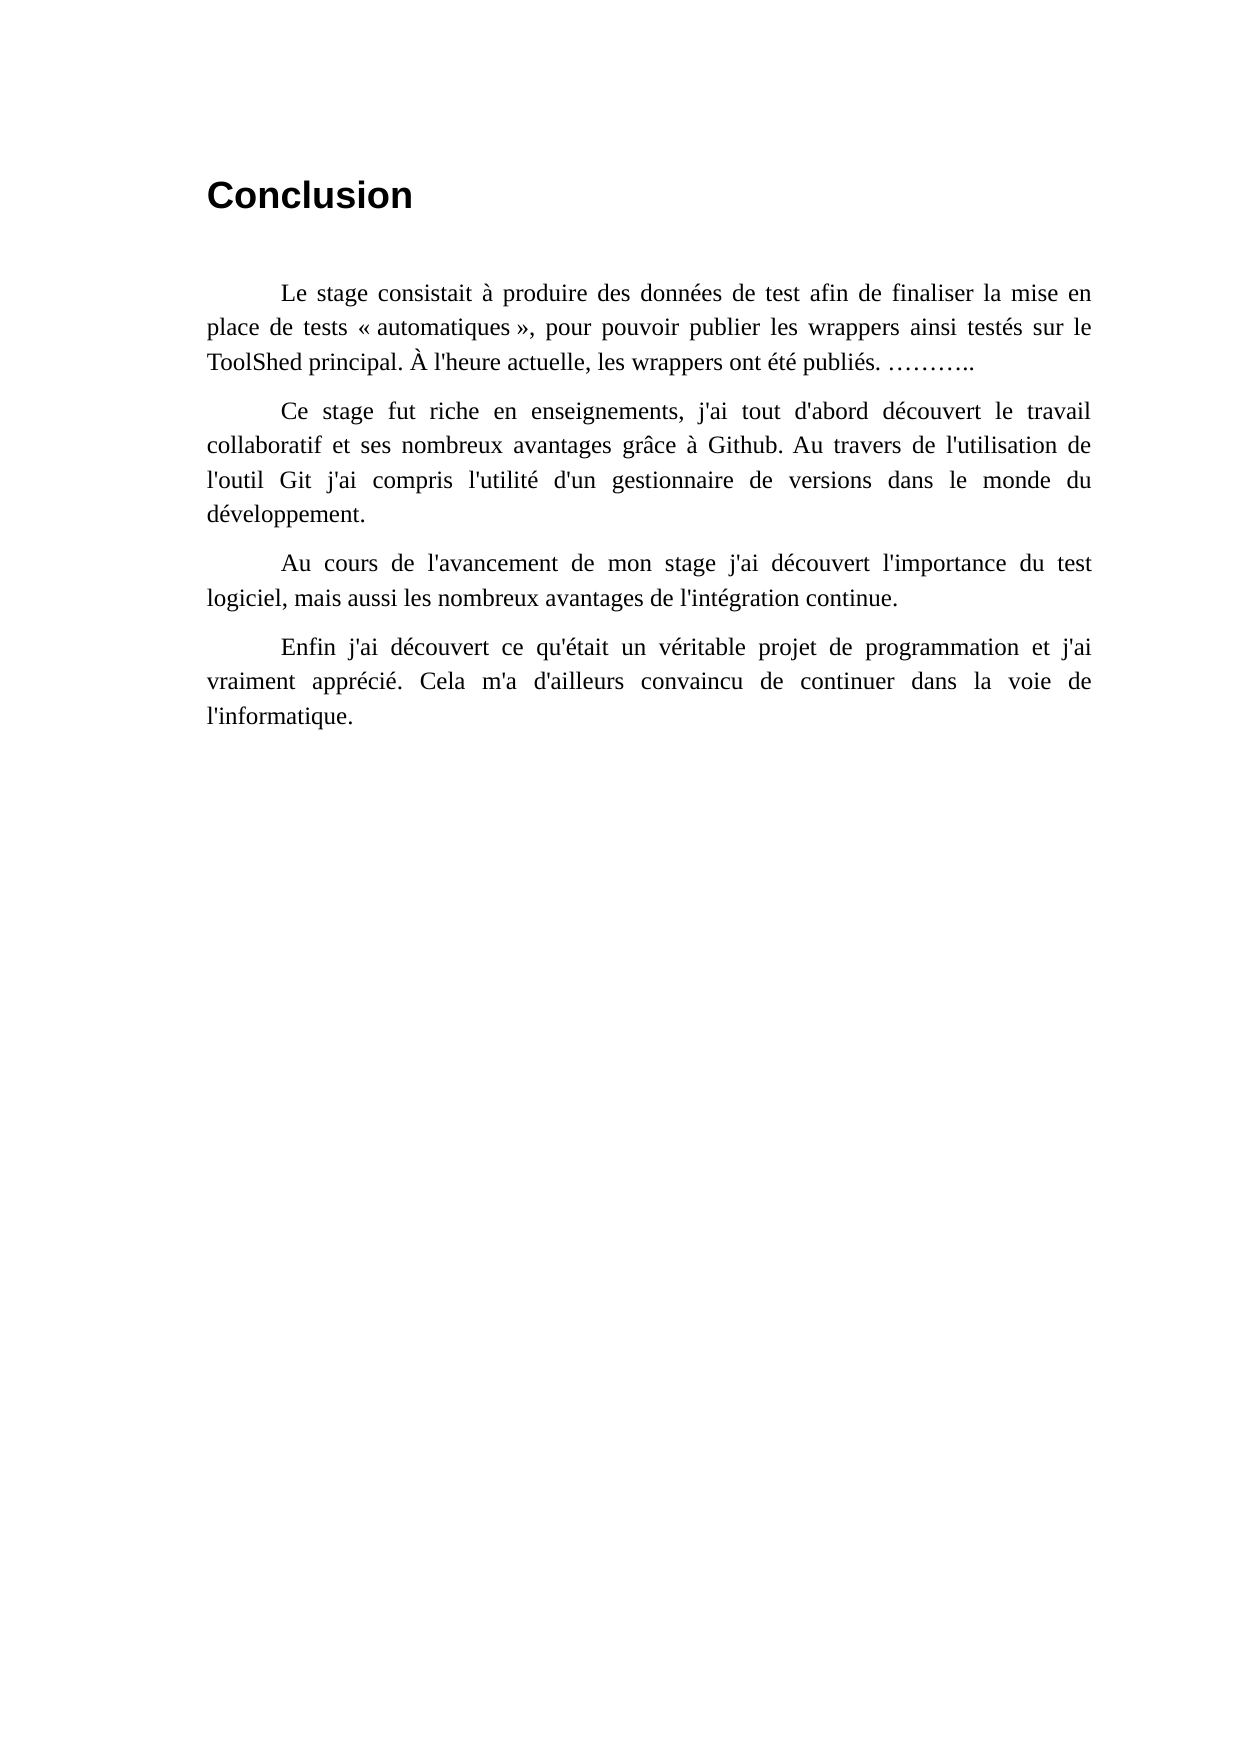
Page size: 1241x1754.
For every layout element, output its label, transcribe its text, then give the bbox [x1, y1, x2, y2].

subtitle Conclusion [207, 173, 1093, 216]
text Au cours de l'avancement de mon stage j'ai découvert l'importance du test logiciel, mais aussi les nombreux avantages de l'intégration continue. [207, 548, 1093, 612]
text Le stage consistait à produire des données de test afin de finaliser la mise en place de tests « automatiques », pour pouvoir publier les wrappers ainsi testés sur le ToolShed principal. À l'heure actuelle, les wrappers ont été publiés. ……….. [207, 278, 1093, 376]
text Ce stage fut riche en enseignements, j'ai tout d'abord découvert le travail collaboratif et ses nombreux avantages grâce à Github. Au travers de l'utilisation de l'outil Git j'ai compris l'utilité d'un gestionnaire de versions dans le monde du développement. [207, 396, 1093, 528]
text Enfin j'ai découvert ce qu'était un véritable projet de programmation et j'ai vraiment apprécié. Cela m'a d'ailleurs convaincu de continuer dans la voie de l'informatique. [207, 632, 1093, 729]
